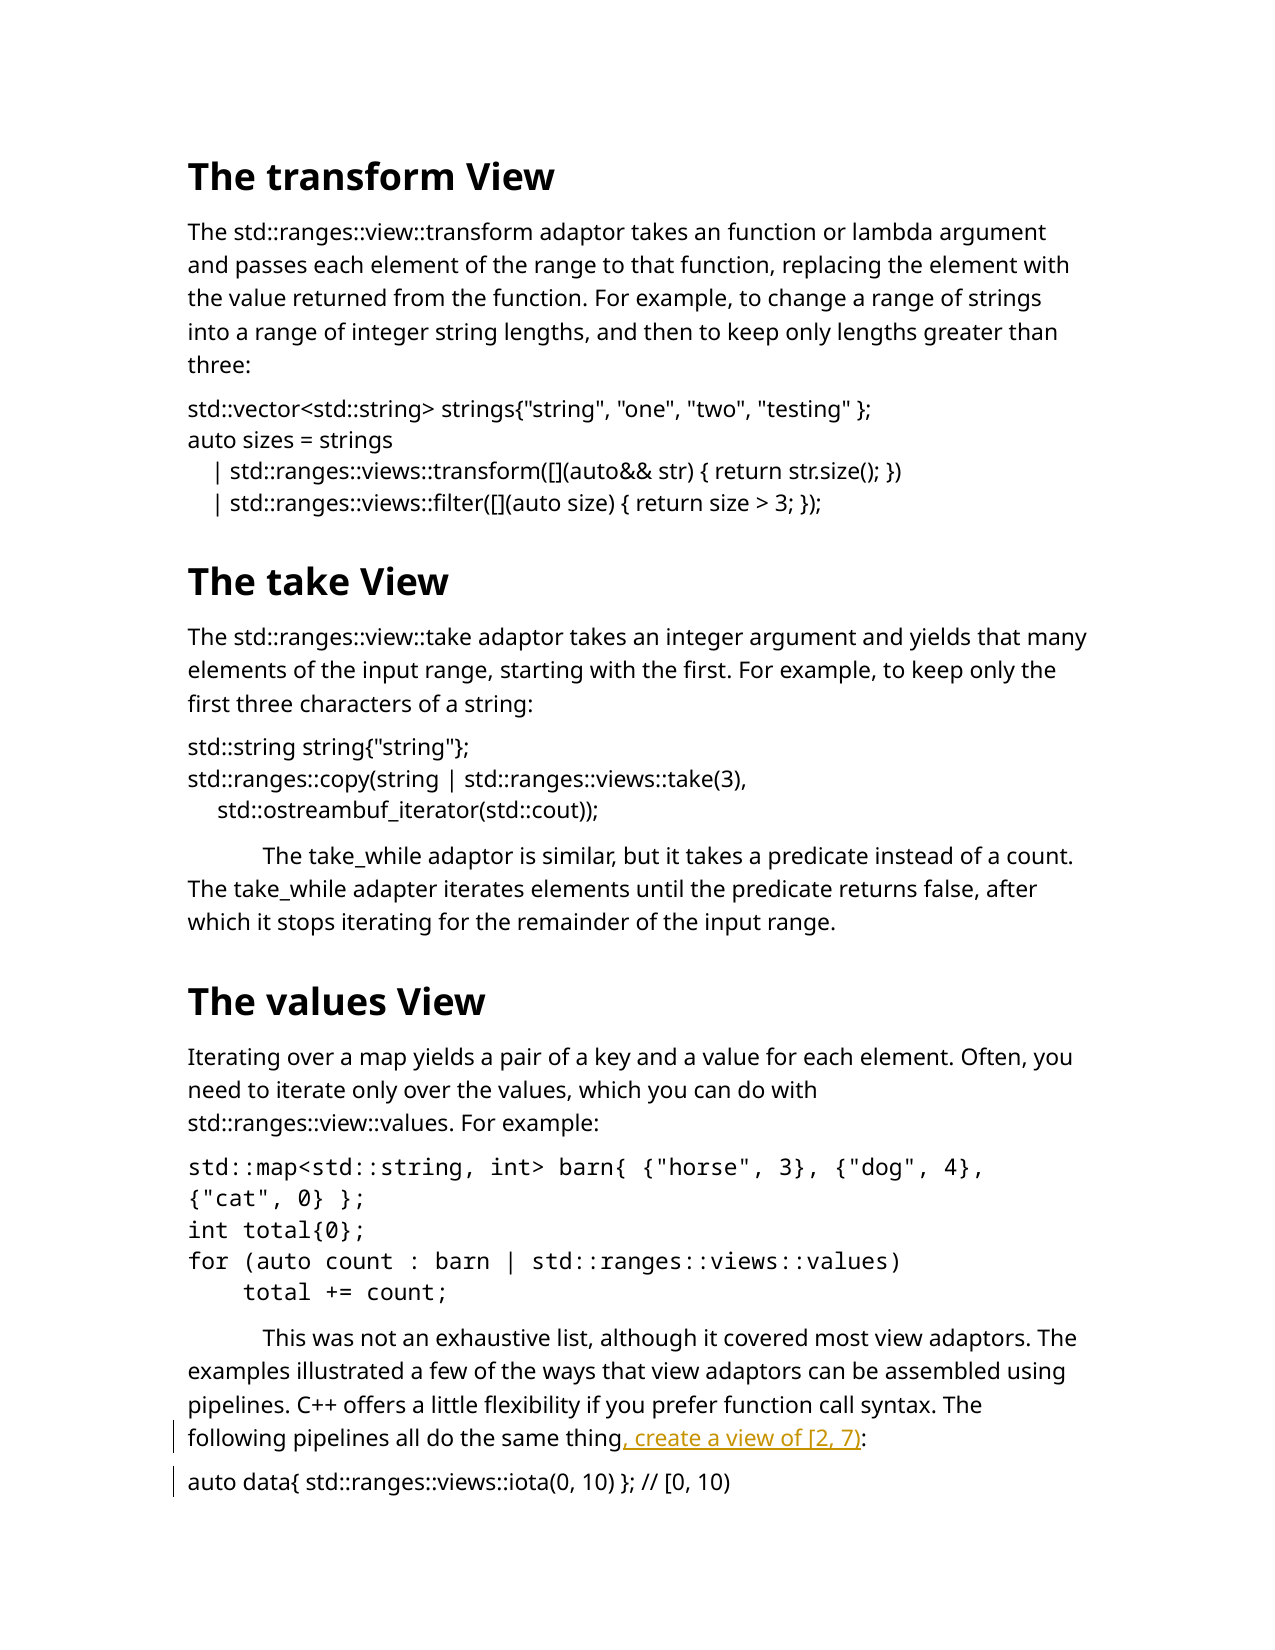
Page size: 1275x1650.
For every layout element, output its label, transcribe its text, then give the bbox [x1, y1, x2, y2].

text The std::ranges::view::transform adaptor takes an function or lambda argument and passes each element of the range to that function, replacing the element with the value returned from the function. For example, to change a range of strings into a range of integer string lengths, and then to keep only lengths greater than three: [187, 213, 1087, 380]
text std::vector<std::string> strings{"string", "one", "two", "testing" }; [187, 393, 1087, 424]
text std::ostreambuf_iterator(std::cout)); [187, 794, 1087, 825]
text Iterating over a map yields a pair of a key and a value for each element. Often, you need to iterate only over the values, which you can do with std::ranges::view::values. For example: [187, 1038, 1087, 1138]
text std::ranges::copy(string | std::ranges::views::take(3), [187, 762, 1087, 794]
text for (auto count : barn | std::ranges::views::values) total += count; [187, 1245, 1087, 1307]
text std::string string{"string"}; [187, 731, 1087, 762]
text | std::ranges::views::filter([](auto size) { return size > 3; }); [187, 486, 1087, 518]
text The std::ranges::view::take adaptor takes an integer argument and yields that many elements of the input range, starting with the first. For example, to keep only the first three characters of a string: [187, 619, 1087, 719]
text std::map<std::string, int> barn{ {"horse", 3}, {"dog", 4}, {"cat", 0} }; [187, 1151, 1087, 1213]
subtitle The transform View [187, 150, 1087, 201]
text This was not an exhaustive list, although it covered most view adaptors. The examples illustrated a few of the ways that view adaptors can be assembled using pipelines. C++ offers a little flexibility if you prefer function call syntax. The following pipelines all do the same thing, create a view of [2, 7): [187, 1320, 1087, 1453]
text | std::ranges::views::transform([](auto&& str) { return str.size(); }) [187, 455, 1087, 486]
text The take_while adaptor is similar, but it takes a predicate instead of a count. The take_while adapter iterates elements until the predicate returns false, after which it stops iterating for the remainder of the input range. [187, 837, 1087, 937]
subtitle The take View [187, 555, 1087, 606]
text int total{0}; [187, 1213, 1087, 1245]
text auto sizes = strings [187, 424, 1087, 455]
text auto data{ std::ranges::views::iota(0, 10) }; // [0, 10) [187, 1466, 1087, 1497]
subtitle The values View [187, 975, 1087, 1026]
